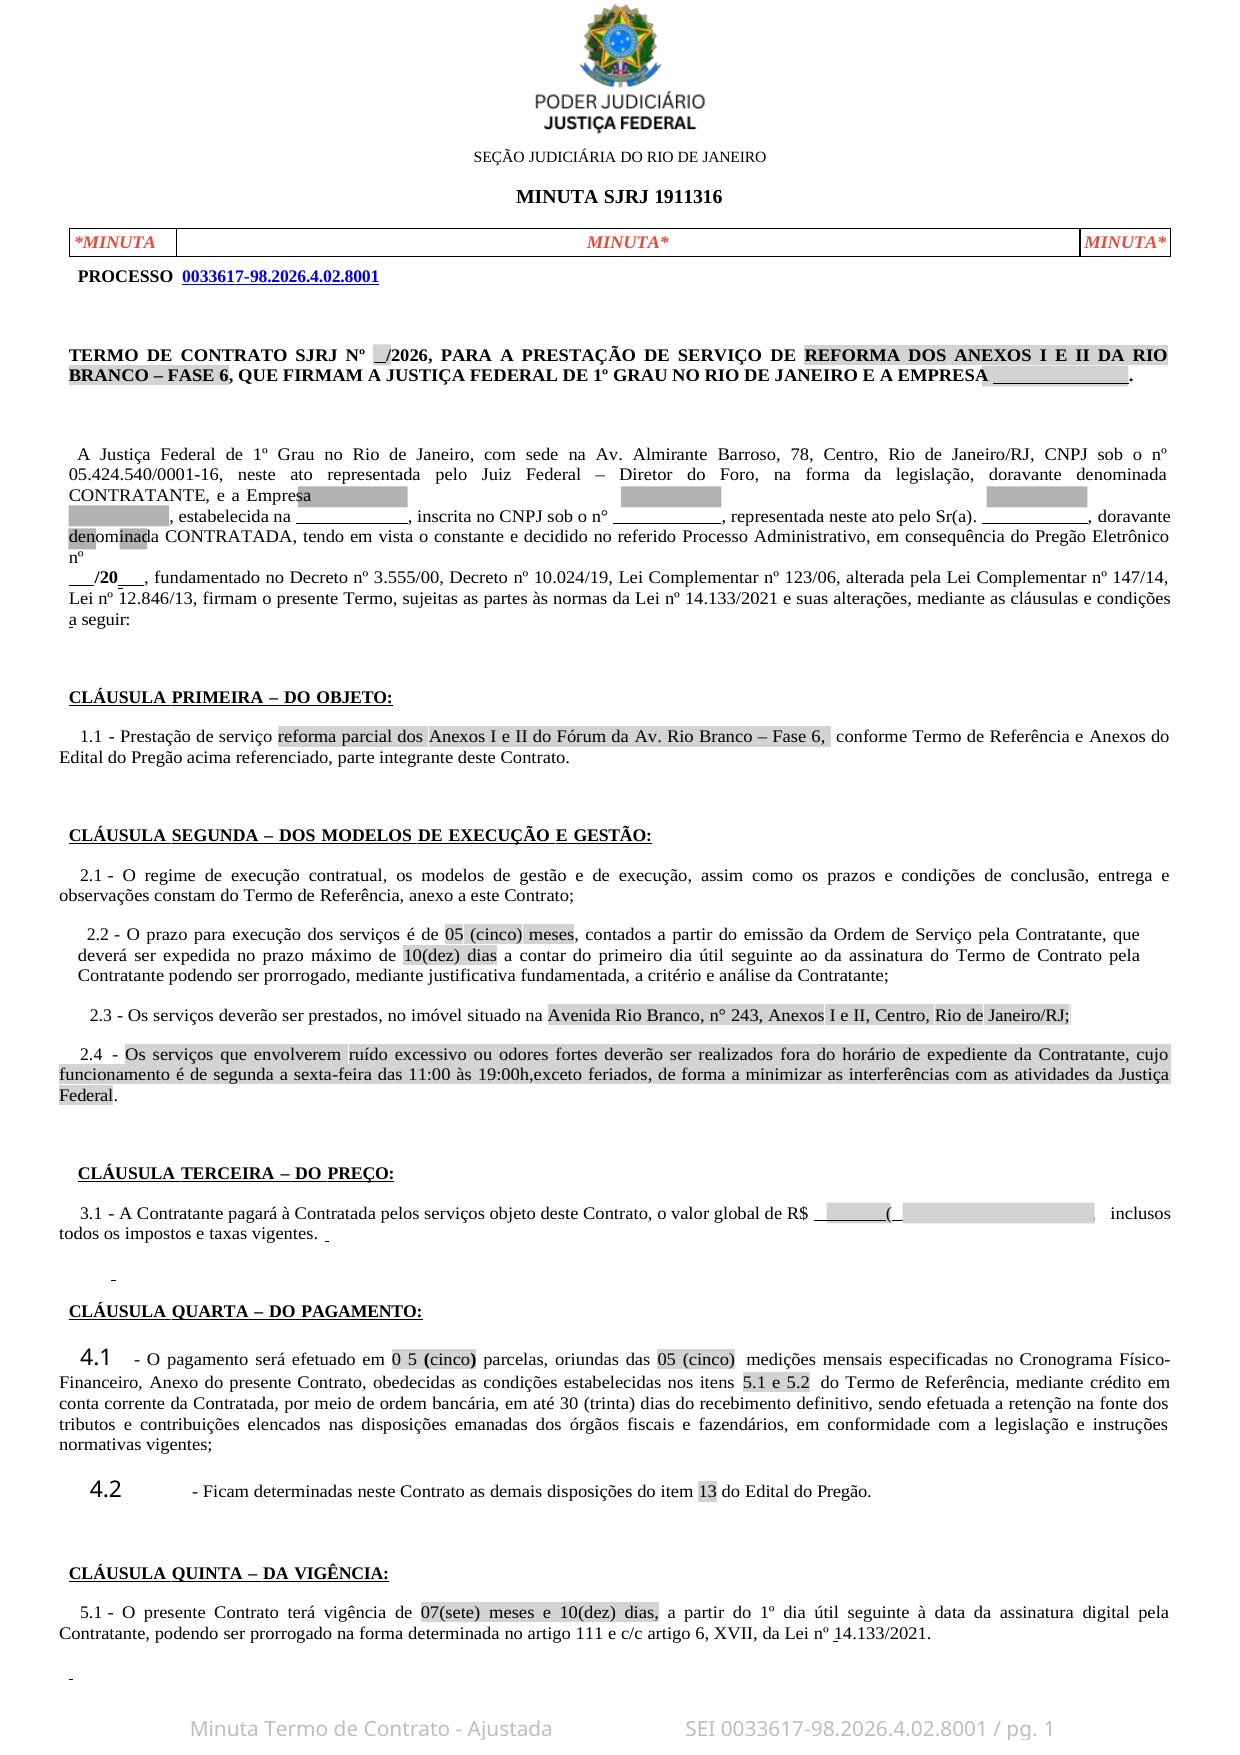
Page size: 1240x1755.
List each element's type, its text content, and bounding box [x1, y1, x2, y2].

text A Justiça Federal de 1º Grau no Rio de Janeiro, com sede na Av. Almirante Barroso, 78, Centro, Rio de Janeiro/RJ, CNPJ sob o nº 05.424.540/0001-16, neste ato representada pelo Juiz Federal – Diretor do Foro, na forma da legislação, doravante denominada CONTRATANTE, e a Empresa [68, 443, 1167, 505]
table_header MINUTA* [1081, 229, 1170, 256]
text MINUTA SJRJ 1911316 [59, 185, 1179, 208]
list - O prazo para execução dos serviços é de 05 (cinco) meses, contados a partir do emissão da Ordem de Serviço pela Contratante, que deverá ser expedida no prazo máximo de 10(dez) dias a contar do primeiro dia útil seguinte ao da assinatura do Termo de Contrato pela Contratante podendo ser prorrogado, mediante justificativa fundamentada, a critério e análise da Contratante; [78, 924, 1140, 986]
list - O presente Contrato terá vigência de 07(sete) meses e 10(dez) dias, a partir do 1º dia útil seguinte à data da assinatura digital pela Contratante, podendo ser prorrogado na forma determinada no artigo 111 e c/c artigo 6, XVII, da Lei nº 14.133/2021. [59, 1602, 1170, 1643]
text PROCESSO 0033617-98.2026.4.02.8001 [78, 266, 1181, 286]
text SEÇÃO JUDICIÁRIA DO RIO DE JANEIRO [59, 148, 1181, 166]
text CLÁUSULA PRIMEIRA – DO OBJETO: [68, 687, 1181, 707]
list - O regime de execução contratual, os modelos de gestão e de execução, assim como os prazos e condições de conclusão, entrega e observações constam do Termo de Referência, anexo a este Contrato; [59, 864, 1171, 905]
text CLÁUSULA TERCEIRA – DO PREÇO: [78, 1163, 1181, 1183]
table_header *MINUTA [70, 229, 176, 256]
list - Prestação de serviço reforma parcial dos Anexos I e II do Fórum da Av. Rio Branco – Fase 6, conforme Termo de Referência e Anexos do Edital do Pregão acima referenciado, parte integrante deste Contrato. [59, 726, 1169, 767]
list - A Contratante pagará à Contratada pelos serviços objeto deste Contrato, o valor global de R$ ( ), inclusos todos os impostos e taxas vigentes. [59, 1202, 1171, 1243]
list - Ficam determinadas neste Contrato as demais disposições do item 13 do Edital do Pregão. [89, 1473, 1181, 1504]
table_header MINUTA* [177, 229, 1079, 256]
text CLÁUSULA QUARTA – DO PAGAMENTO: [68, 1301, 1181, 1322]
list - O pagamento será efetuado em 0 5 (cinco) parcelas, oriundas das 05 (cinco) medições mensais especificadas no Cronograma Físico-Financeiro, Anexo do presente Contrato, obedecidas as condições estabelecidas nos itens 5.1 e 5.2 do Termo de Referência, mediante crédito em conta corrente da Contratada, por meio de ordem bancária, em até 30 (trinta) dias do recebimento definitivo, sendo efetuada a retenção na fonte dos tributos e contribuições elencados nas disposições emanadas dos órgãos fiscais e fazendários, em conformidade com a legislação e instruções normativas vigentes; [59, 1341, 1171, 1454]
text , estabelecida na , inscrita no CNPJ sob o n° , representada neste ato pelo Sr(a). , doravante denominada CONTRATADA, tendo em vista o constante e decidido no referido Processo Administrativo, em consequência do Pregão Eletrônico nº [68, 505, 1171, 567]
list - Os serviços que envolverem ruído excessivo ou odores fortes deverão ser realizados fora do horário de expediente da Contratante, cujo funcionamento é de segunda a sexta-feira das 11:00 às 19:00h,exceto feriados, de forma a minimizar as interferências com as atividades da Justiça Federal. [59, 1044, 1171, 1105]
text /20 , fundamentado no Decreto nº 3.555/00, Decreto nº 10.024/19, Lei Complementar nº 123/06, alterada pela Lei Complementar nº 147/14, Lei nº 12.846/13, firmam o presente Termo, sujeitas as partes às normas da Lei nº 14.133/2021 e suas alterações, mediante as cláusulas e condições a seguir: [68, 567, 1171, 629]
list - Os serviços deverão ser prestados, no imóvel situado na Avenida Rio Branco, n° 243, Anexos I e II, Centro, Rio de Janeiro/RJ; [89, 1004, 1181, 1025]
text CLÁUSULA SEGUNDA – DOS MODELOS DE EXECUÇÃO E GESTÃO: [68, 825, 1181, 845]
text TERMO DE CONTRATO SJRJ Nº /2026, PARA A PRESTAÇÃO DE SERVIÇO DE REFORMA DOS ANEXOS I E II DA RIO BRANCO – FASE 6, QUE FIRMAM A JUSTIÇA FEDERAL DE 1º GRAU NO RIO DE JANEIRO E A EMPRESA . [68, 344, 1168, 385]
text CLÁUSULA QUINTA – DA VIGÊNCIA: [68, 1563, 1181, 1583]
